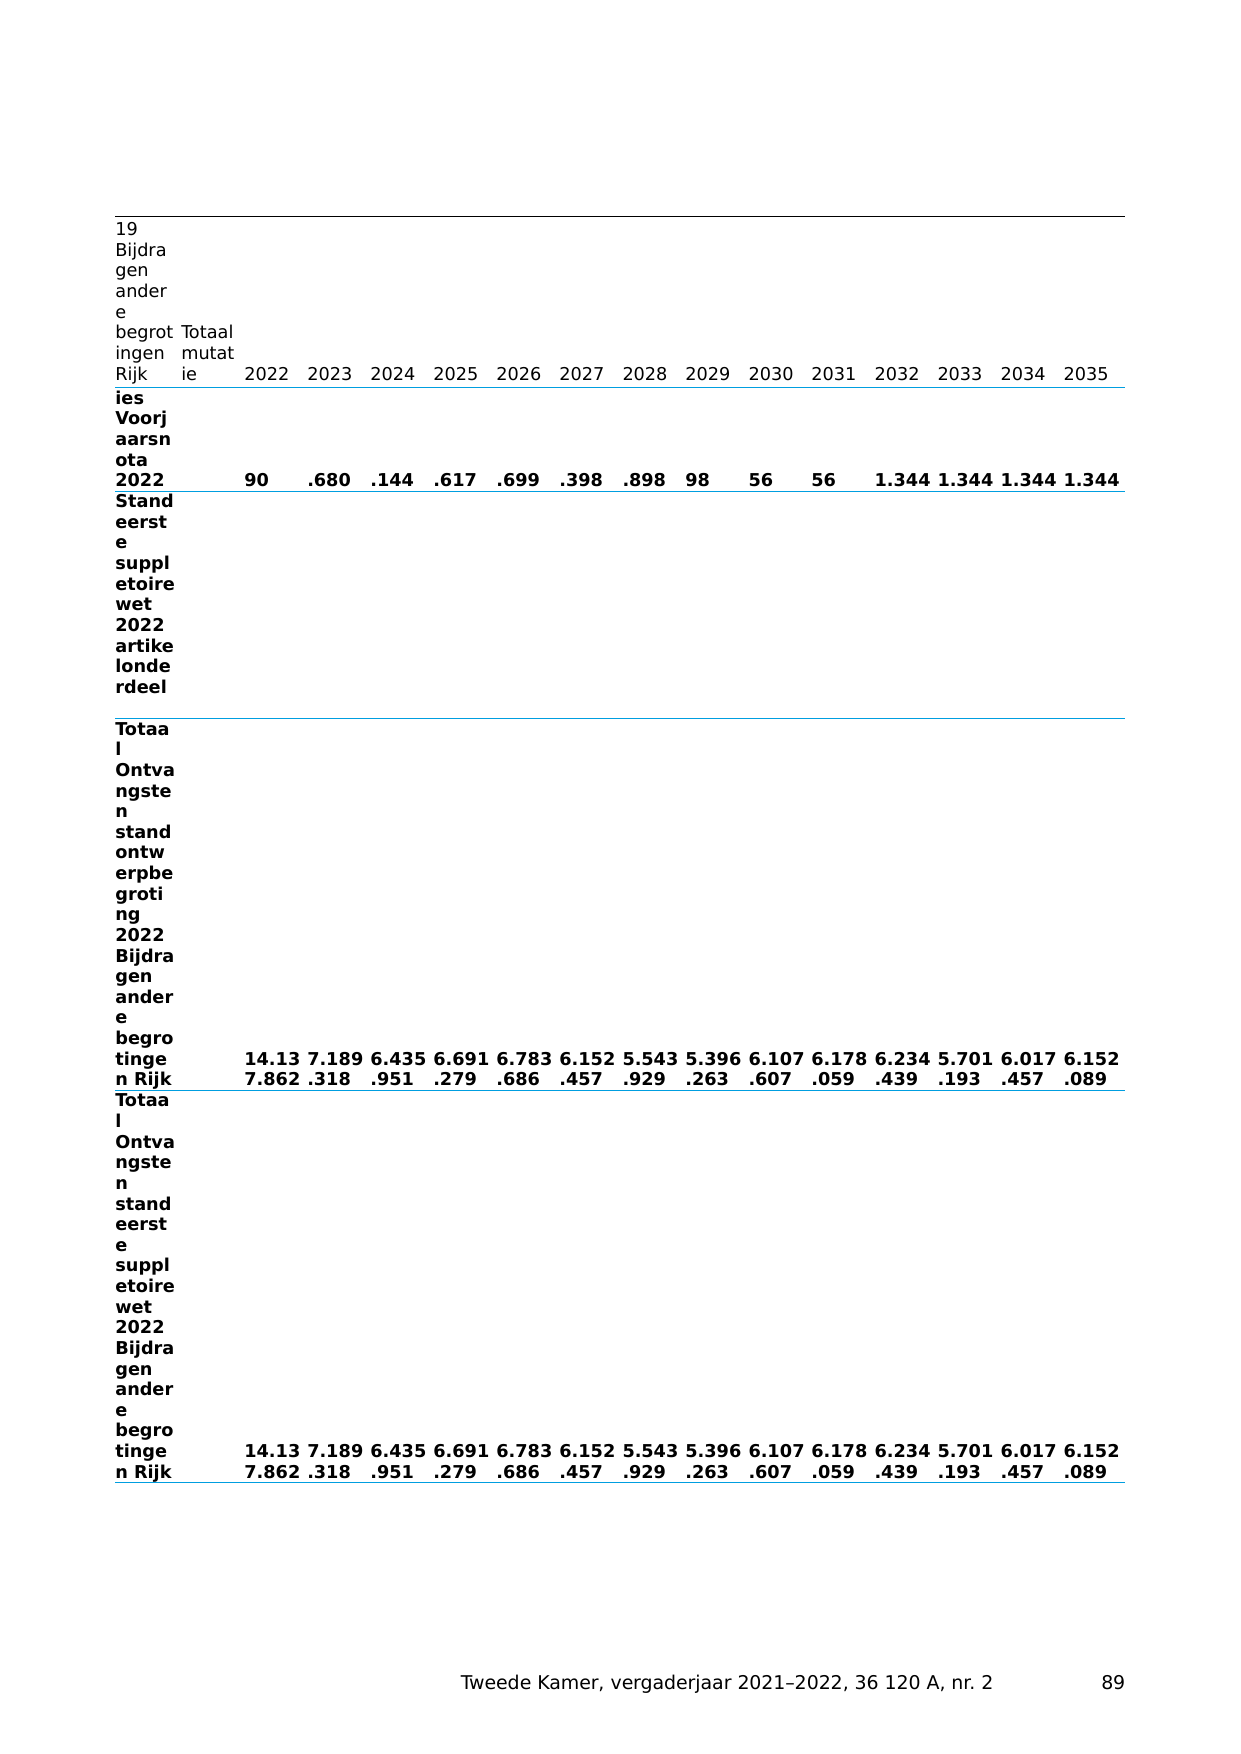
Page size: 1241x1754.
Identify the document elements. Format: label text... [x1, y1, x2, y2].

table_cell Totaal Ontvangsten stand eerste suppletoire wet 2022 Bijdragen andere begrotingen Rijk [115, 1091, 178, 1482]
table_cell [871, 698, 934, 718]
table_cell 6.152.089 [1060, 719, 1125, 1090]
table_cell 1.344 [871, 388, 934, 491]
table_cell [178, 492, 241, 697]
table_cell [178, 698, 241, 718]
table_cell 6.178.059 [808, 1091, 871, 1482]
table_cell 6.435.951 [367, 719, 430, 1090]
table_cell 1.344 [934, 388, 997, 491]
table_cell 6.783.686 [493, 719, 556, 1090]
table_cell [1060, 492, 1125, 697]
table_cell [934, 698, 997, 718]
table_cell 6.691.279 [430, 1091, 493, 1482]
table_cell 2026 [493, 217, 556, 387]
table_cell [745, 698, 808, 718]
table_cell 2031 [808, 217, 871, 387]
table_header Tabel 19 [115, 191, 1125, 216]
table_cell ies Voorjaarsnota 2022 [115, 388, 178, 491]
table_cell 2030 [745, 217, 808, 387]
table_cell 14.137.862 [241, 1091, 304, 1482]
table_cell [556, 492, 619, 697]
table_cell 5.543.929 [619, 719, 682, 1090]
table_cell 2024 [367, 217, 430, 387]
table_cell 6.017.457 [998, 1091, 1060, 1482]
table_cell 2022 [241, 217, 304, 387]
table_cell 6.435.951 [367, 1091, 430, 1482]
table_cell [619, 492, 682, 697]
table_cell 98 [682, 388, 745, 491]
table_cell [808, 698, 871, 718]
table_cell 6.107.607 [745, 1091, 808, 1482]
table_cell .398 [556, 388, 619, 491]
table_cell [998, 492, 1060, 697]
table_cell [998, 698, 1060, 718]
table_cell [493, 698, 556, 718]
table_cell .699 [493, 388, 556, 491]
table_cell 2034 [998, 217, 1060, 387]
table_cell 90 [241, 388, 304, 491]
table_cell 6.017.457 [998, 719, 1060, 1090]
table_cell 5.701.193 [934, 719, 997, 1090]
table_cell 6.783.686 [493, 1091, 556, 1482]
table_cell 2033 [934, 217, 997, 387]
table_cell 6.691.279 [430, 719, 493, 1090]
table_cell .898 [619, 388, 682, 491]
table_cell 6.152.457 [556, 1091, 619, 1482]
table_cell 5.396.263 [682, 1091, 745, 1482]
table_cell [241, 698, 304, 718]
table_cell 2025 [430, 217, 493, 387]
table_cell .617 [430, 388, 493, 491]
table_cell 1.344 [998, 388, 1060, 491]
table_cell [934, 492, 997, 697]
table_cell [493, 492, 556, 697]
table_cell .680 [304, 388, 367, 491]
table_cell [619, 698, 682, 718]
table_cell [304, 492, 367, 697]
table_cell 2028 [619, 217, 682, 387]
table_cell [241, 492, 304, 697]
table_cell [1060, 698, 1125, 718]
table_cell Totaal mutatie [178, 217, 241, 387]
table_cell [115, 698, 178, 718]
table_cell 19 Bijdragen andere begrotingen Rijk [115, 217, 178, 387]
table_cell [556, 698, 619, 718]
table_cell .144 [367, 388, 430, 491]
table_cell [682, 698, 745, 718]
table_cell 5.396.263 [682, 719, 745, 1090]
table_cell 7.189.318 [304, 1091, 367, 1482]
table_cell [367, 698, 430, 718]
table_cell [682, 492, 745, 697]
table_cell [430, 698, 493, 718]
table_cell 6.234.439 [871, 1091, 934, 1482]
table_cell [745, 492, 808, 697]
table_cell 56 [745, 388, 808, 491]
table_cell Stand eerste suppletoire wet 2022 artikelonderdeel [115, 492, 178, 697]
table_cell 6.107.607 [745, 719, 808, 1090]
table_cell 56 [808, 388, 871, 491]
table_cell [178, 1091, 241, 1482]
table_cell [871, 492, 934, 697]
table_cell [430, 492, 493, 697]
table_cell 1.344 [1060, 388, 1125, 491]
table_cell 14.137.862 [241, 719, 304, 1090]
table_cell 5.701.193 [934, 1091, 997, 1482]
table_cell 7.189.318 [304, 719, 367, 1090]
table_cell 6.234.439 [871, 719, 934, 1090]
table_cell [367, 492, 430, 697]
table_cell 2023 [304, 217, 367, 387]
table_cell 6.152.457 [556, 719, 619, 1090]
table_cell 6.178.059 [808, 719, 871, 1090]
table_cell Totaal Ontvangsten stand ontwerpbegroting 2022 Bijdragen andere begrotingen Rijk [115, 719, 178, 1090]
table_cell 2032 [871, 217, 934, 387]
table_cell [178, 388, 241, 491]
table_cell 2029 [682, 217, 745, 387]
table_cell [304, 698, 367, 718]
table_cell 2027 [556, 217, 619, 387]
table_cell 5.543.929 [619, 1091, 682, 1482]
table_cell [808, 492, 871, 697]
table_cell 2035 [1060, 217, 1125, 387]
table_cell [178, 719, 241, 1090]
table_cell 6.152.089 [1060, 1091, 1125, 1482]
